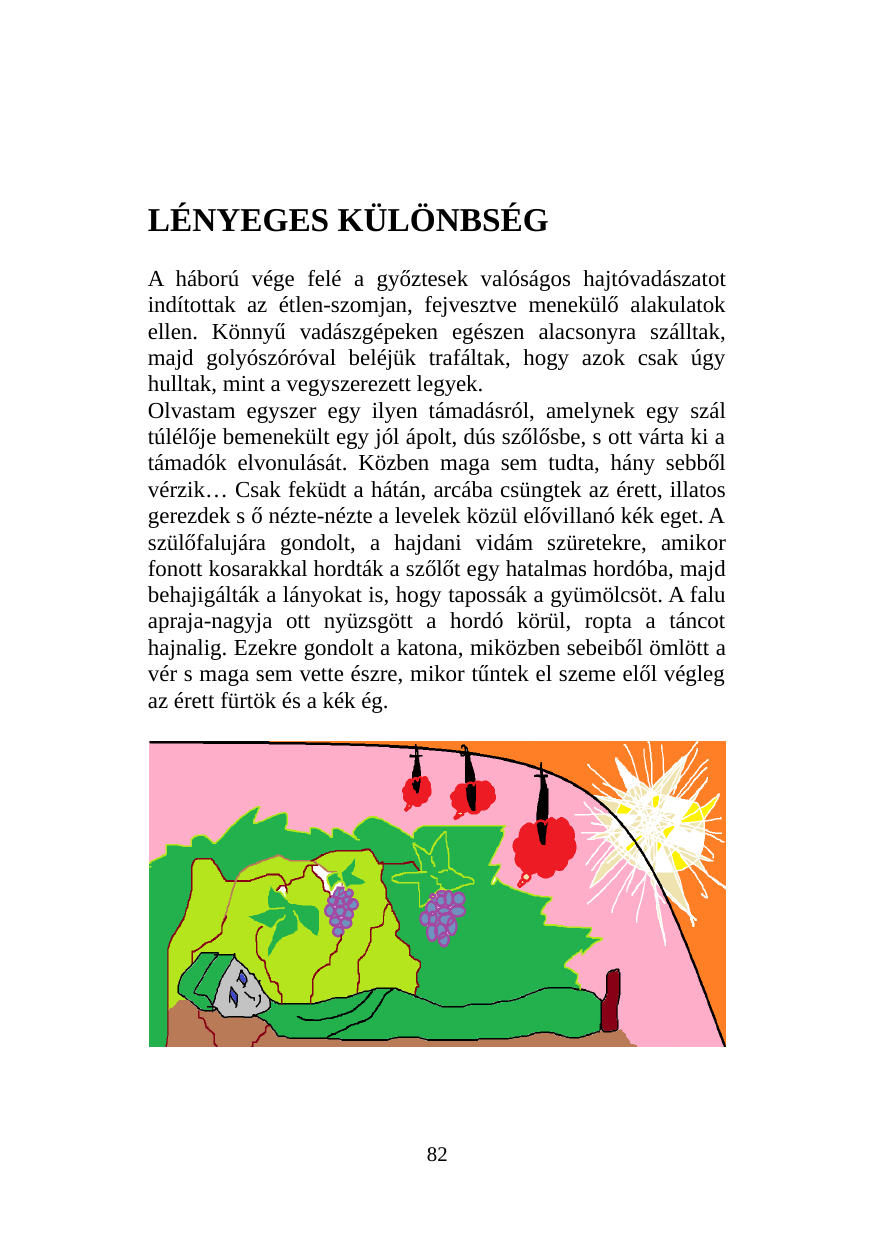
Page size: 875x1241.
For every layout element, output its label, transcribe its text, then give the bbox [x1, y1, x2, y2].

picture [149, 741, 726, 1047]
text A háború vége felé a győztesek valóságos hajtóvadászatot indítottak az étlen-szomjan, fejvesztve menekülő alakulatok ellen. Könnyű vadászgépeken egészen alacsonyra szálltak, majd golyószóróval beléjük trafáltak, hogy azok csak úgy hulltak, mint a vegyszerezett legyek. [148, 265, 726, 397]
text LÉNYEGES KÜLÖNBSÉG [148, 200, 726, 239]
text Olvastam egyszer egy ilyen támadásról, amelynek egy szál túlélője bemenekült egy jól ápolt, dús szőlősbe, s ott várta ki a támadók elvonulását. Közben maga sem tudta, hány sebből vérzik… Csak feküdt a hátán, arcába csüngtek az érett, illatos gerezdek s ő nézte-nézte a levelek közül elővillanó kék eget. A szülőfalujára gondolt, a hajdani vidám szüretekre, amikor fonott kosarakkal hordták a szőlőt egy hatalmas hordóba, majd behajigálták a lányokat is, hogy tapossák a gyümölcsöt. A falu apraja-nagyja ott nyüzsgött a hordó körül, ropta a táncot hajnalig. Ezekre gondolt a katona, miközben sebeiből ömlött a vér s maga sem vette észre, mikor tűntek el szeme elől végleg az érett fürtök és a kék ég. [148, 397, 726, 713]
